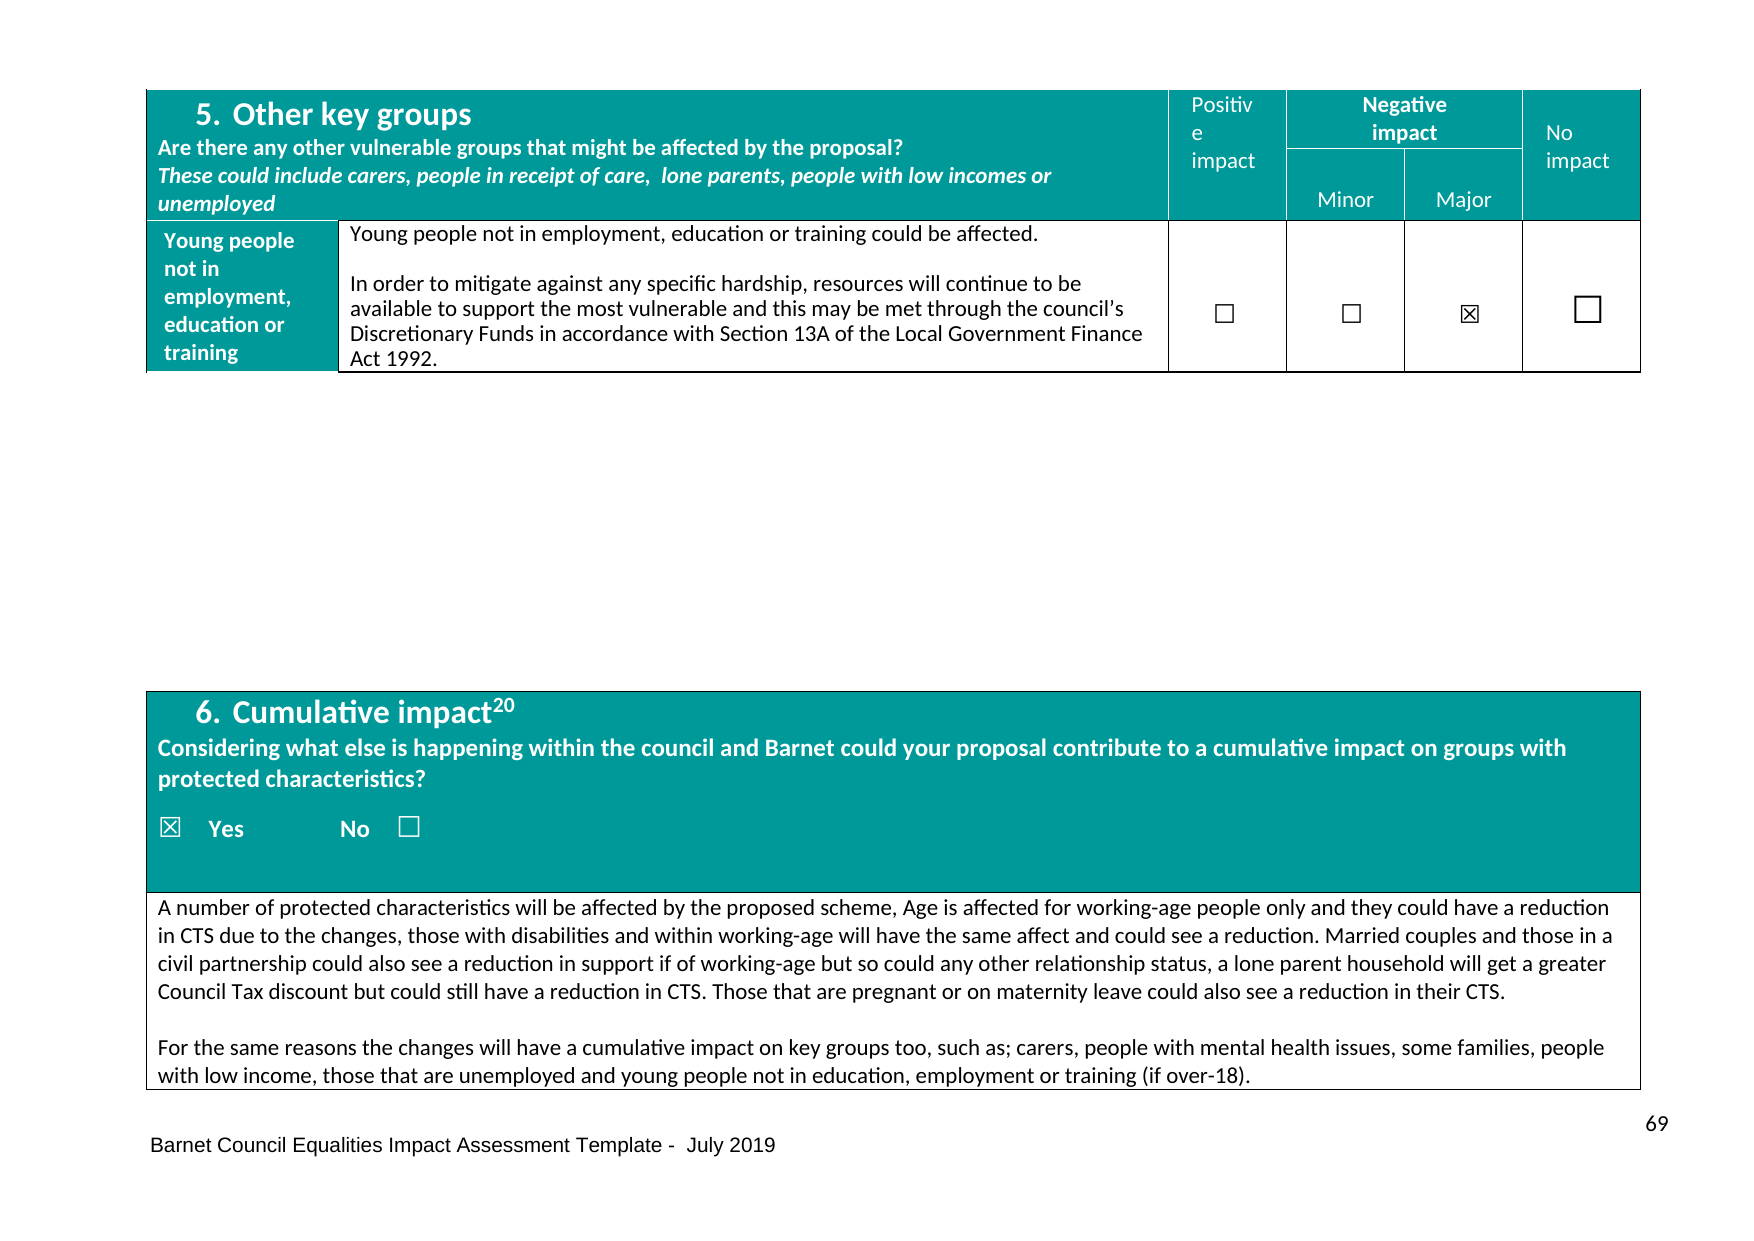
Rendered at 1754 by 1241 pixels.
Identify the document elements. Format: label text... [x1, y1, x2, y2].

table_header Positive impact [1169, 90, 1286, 220]
table_cell Young people not in employment, education or training could be affected. In order to mitigate against any specific hardship, resources will continue to be available to support the most vulnerable and this may be met through the council’s Discretionary Funds in accordance with Section 13A of the Local Government Finance Act 1992. [339, 221, 1168, 371]
table_cell Minor [1287, 149, 1404, 220]
table_cell ☐ [1169, 221, 1286, 371]
table_header Negative impact [1287, 90, 1522, 148]
table_cell ☐ [1523, 221, 1640, 371]
table_cell Major [1405, 149, 1522, 220]
table_header No impact [1523, 90, 1640, 220]
table_cell ☐ [1287, 221, 1404, 371]
table_header Cumulative impact Considering what else is happening within the council and Barnet could your proposal contribute to a cumulative impact on groups with protected characteristics? ☒ Yes No ☐ [147, 692, 1640, 892]
table_header Other key groups Are there any other vulnerable groups that might be affected by the proposal? These could include carers, people in receipt of care, lone parents, people with low incomes or unemployed [147, 90, 1168, 220]
table_cell Young people not in employment, education or training [147, 221, 338, 371]
table_cell ☒ [1405, 221, 1522, 371]
